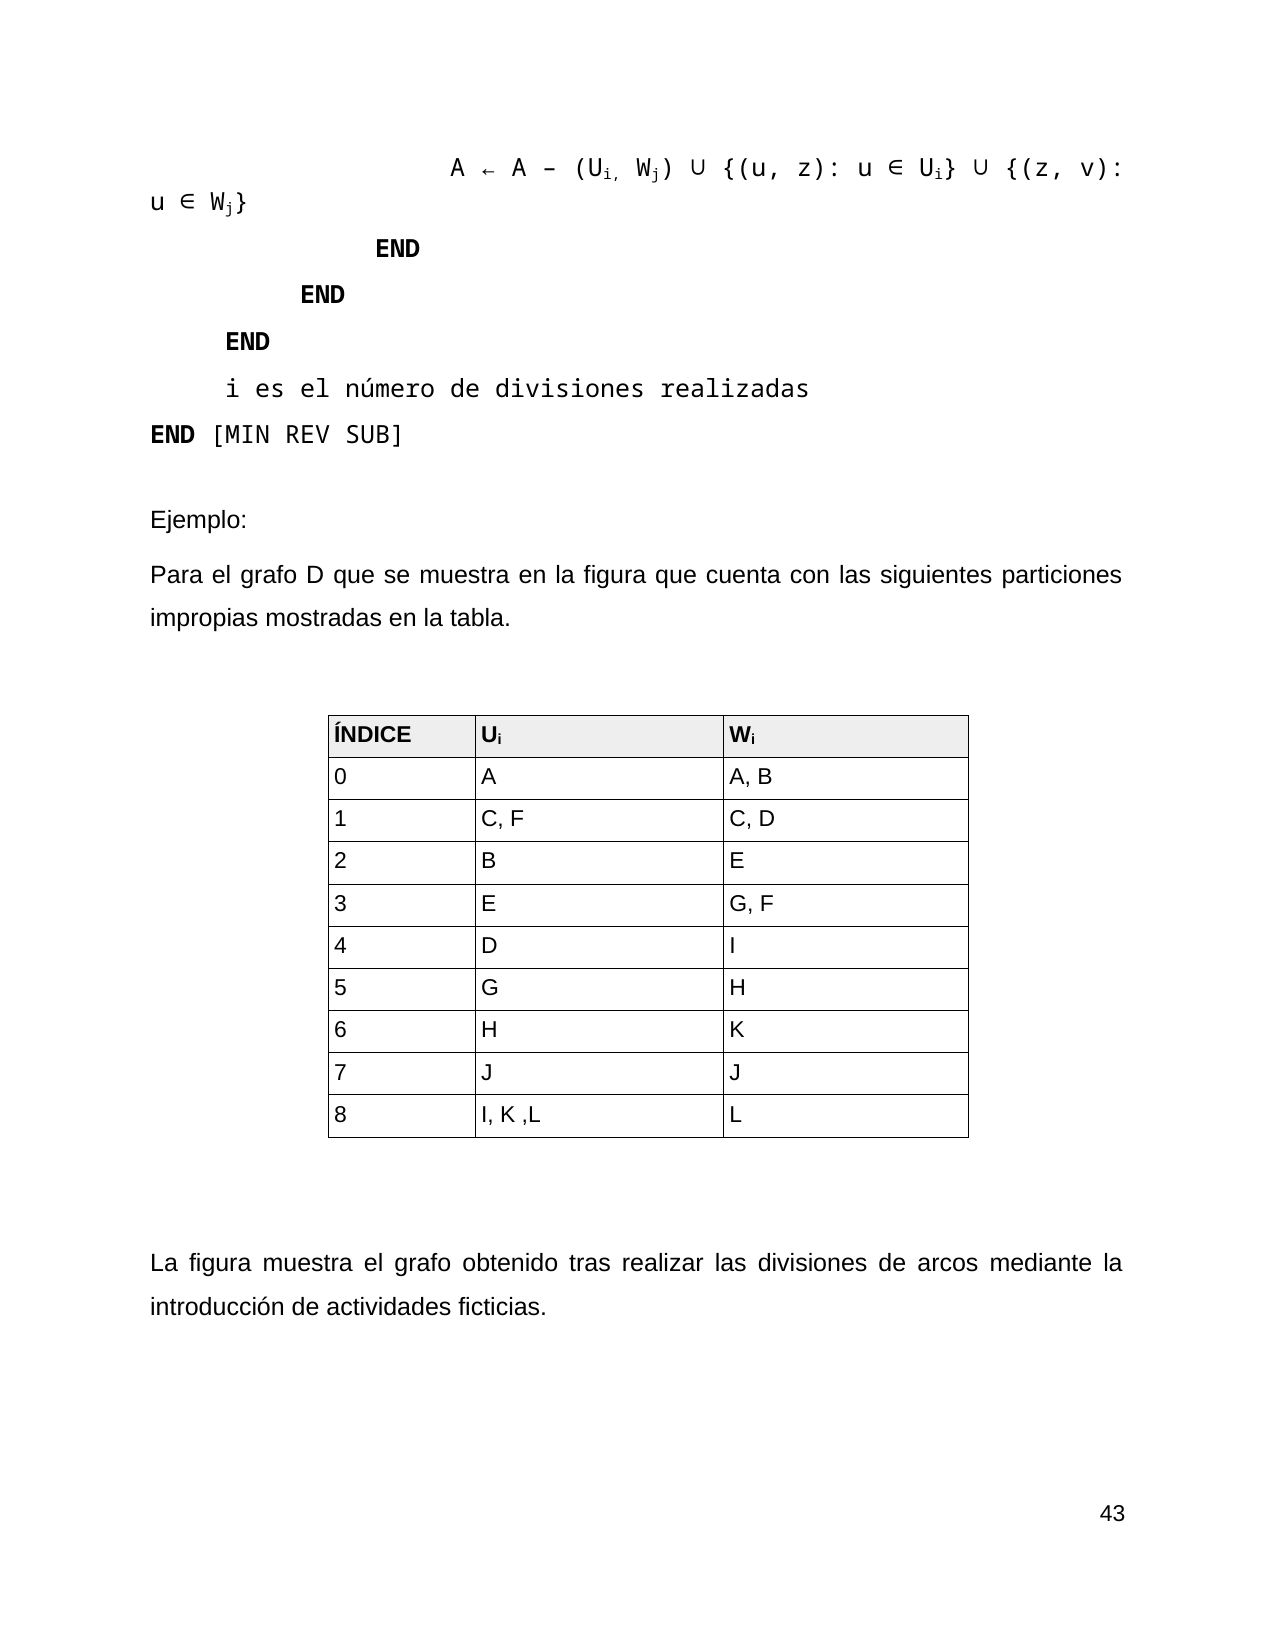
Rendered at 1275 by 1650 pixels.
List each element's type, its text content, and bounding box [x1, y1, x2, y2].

table_cell C, D [724, 800, 968, 841]
text END [150, 277, 1125, 311]
table_cell A [476, 758, 723, 799]
table_header ÍNDICE [329, 716, 475, 757]
table_cell 2 [329, 842, 475, 883]
table_cell H [476, 1011, 723, 1052]
table_cell 1 [329, 800, 475, 841]
table_cell 4 [329, 927, 475, 968]
table_cell G [476, 969, 723, 1010]
text Para el grafo D que se muestra en la figura que cuenta con las siguientes particiones impropias mostradas en la tabla. [150, 560, 1125, 632]
table_cell I, K ,L [476, 1095, 723, 1137]
text Ejemplo: [150, 505, 1125, 533]
table_cell A, B [724, 758, 968, 799]
text i es el número de divisiones realizadas [150, 370, 1125, 404]
table_cell 6 [329, 1011, 475, 1052]
table_cell D [476, 927, 723, 968]
table_cell 5 [329, 969, 475, 1010]
table_cell G, F [724, 885, 968, 926]
table_cell J [476, 1053, 723, 1094]
table_cell E [724, 842, 968, 883]
table_cell E [476, 885, 723, 926]
text END [MIN REV SUB] [150, 417, 1125, 451]
text END [150, 231, 1125, 265]
table_cell C, F [476, 800, 723, 841]
table_cell 7 [329, 1053, 475, 1094]
text La figura muestra el grafo obtenido tras realizar las divisiones de arcos mediante la introducción de actividades ficticias. [150, 1248, 1125, 1320]
table_cell 8 [329, 1095, 475, 1137]
table_cell I [724, 927, 968, 968]
text END [150, 324, 1125, 358]
table_cell L [724, 1095, 968, 1137]
table_header Ui [476, 716, 723, 757]
table_cell H [724, 969, 968, 1010]
table_cell 3 [329, 885, 475, 926]
table_header Wi [724, 716, 968, 757]
text A ← A – (Ui, Wj) ∪ {(u, z): u ∈ Ui} ∪ {(z, v): u ∈ Wj} [150, 150, 1125, 218]
table_cell 0 [329, 758, 475, 799]
table_cell B [476, 842, 723, 883]
table_cell J [724, 1053, 968, 1094]
table_cell K [724, 1011, 968, 1052]
